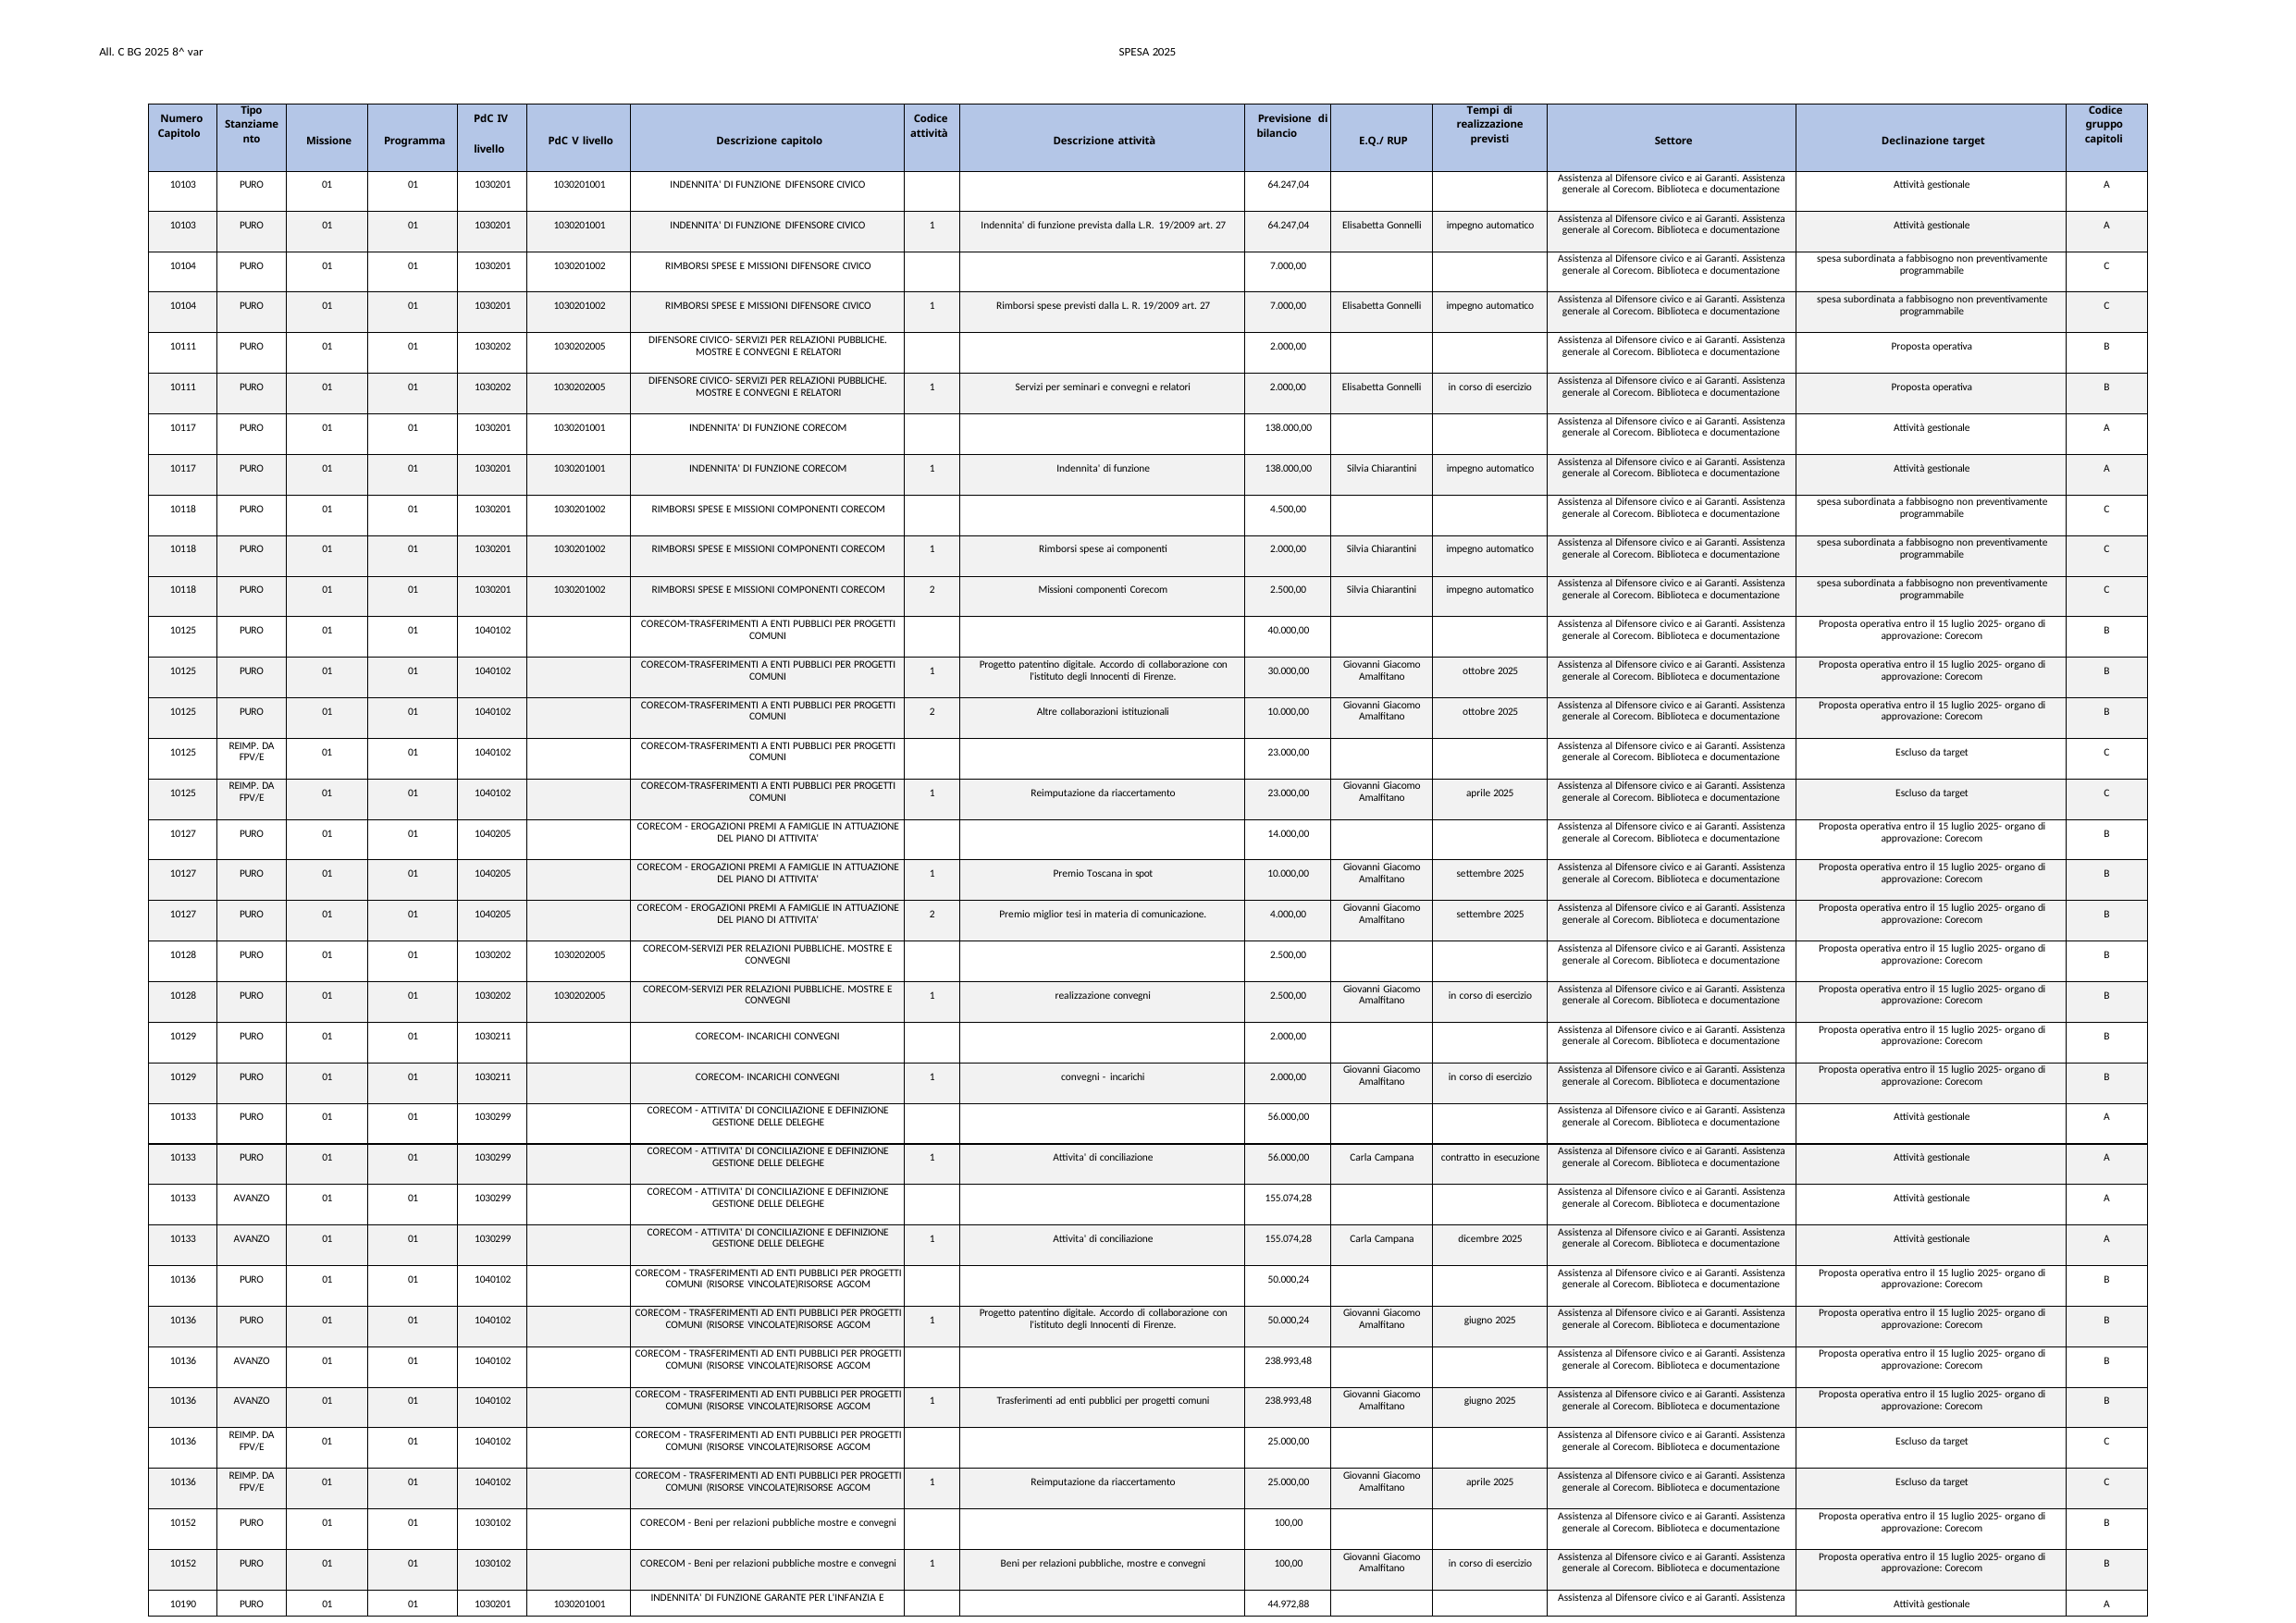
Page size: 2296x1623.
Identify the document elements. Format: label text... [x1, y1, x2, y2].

table_cell [905, 252, 959, 291]
table_cell REIMP. DA FPV/E [217, 780, 286, 819]
table_cell 2.000,00 [1245, 333, 1330, 373]
table_header E.Q./ RUP [1331, 105, 1432, 171]
table_cell Assistenza al Difensore civico e ai Garanti. Assistenza generale al Corecom. Biblioteca e documentazione [1548, 617, 1796, 657]
table_cell CORECOM-SERVIZI PER RELAZIONI PUBBLICHE. MOSTRE E CONVEGNI [631, 982, 904, 1022]
table_cell 56.000,00 [1245, 1145, 1330, 1184]
table_cell 1030201001 [527, 172, 630, 211]
table_cell Assistenza al Difensore civico e ai Garanti. Assistenza generale al Corecom. Biblioteca e documentazione [1548, 455, 1796, 495]
table_cell [1331, 1185, 1432, 1224]
table_cell 1030202005 [527, 941, 630, 981]
table_cell 1040102 [458, 658, 526, 697]
table_cell 01 [368, 1266, 457, 1306]
table_cell 50.000,24 [1245, 1266, 1330, 1306]
table_cell RIMBORSI SPESE E MISSIONI COMPONENTI CORECOM [631, 496, 904, 535]
table_cell 01 [287, 1307, 367, 1346]
table_cell [905, 820, 959, 859]
table_cell A [2067, 1225, 2147, 1265]
table_cell 1030201002 [527, 496, 630, 535]
table_cell [905, 496, 959, 535]
table_cell 01 [368, 455, 457, 495]
table_cell 10136 [149, 1347, 216, 1386]
table_cell A [2067, 1185, 2147, 1224]
table_cell 01 [368, 1428, 457, 1468]
table_cell 01 [287, 1509, 367, 1549]
table_cell 2 [905, 901, 959, 941]
table_cell 1030211 [458, 1023, 526, 1063]
table_header Previsione di bilancio [1245, 105, 1330, 171]
table_cell 1030299 [458, 1225, 526, 1265]
table_cell 01 [368, 1307, 457, 1346]
table_cell [527, 617, 630, 657]
table_cell 01 [287, 333, 367, 373]
table_cell [905, 1509, 959, 1549]
table_cell C [2067, 1469, 2147, 1508]
table_cell CORECOM - TRASFERIMENTI AD ENTI PUBBLICI PER PROGETTI COMUNI (RISORSE VINCOLATE)RISORSE AGCOM [631, 1347, 904, 1386]
table_cell 1 [905, 1145, 959, 1184]
table_cell 138.000,00 [1245, 414, 1330, 454]
table_cell 1030202 [458, 982, 526, 1022]
table_cell Assistenza al Difensore civico e ai Garanti. Assistenza generale al Corecom. Biblioteca e documentazione [1548, 820, 1796, 859]
table_cell [527, 1064, 630, 1102]
table_cell 1030201001 [527, 1591, 630, 1616]
table_cell [960, 172, 1244, 211]
table_cell INDENNITA' DI FUNZIONE CORECOM [631, 414, 904, 454]
table_cell Silvia Chiarantini [1331, 577, 1432, 616]
table_cell 1030202 [458, 941, 526, 981]
table_cell 01 [287, 1469, 367, 1508]
table_cell Attività gestionale [1796, 414, 2066, 454]
table_cell Indennita' di funzione [960, 455, 1244, 495]
table_cell 1 [905, 1225, 959, 1265]
table_cell Giovanni Giacomo Amalfitano [1331, 860, 1432, 900]
table_cell Proposta operativa [1796, 374, 2066, 413]
table_cell Giovanni Giacomo Amalfitano [1331, 1307, 1432, 1346]
table_cell 01 [368, 536, 457, 575]
table_cell 01 [368, 739, 457, 779]
table_cell 01 [287, 496, 367, 535]
table_cell Assistenza al Difensore civico e ai Garanti. Assistenza generale al Corecom. Biblioteca e documentazione [1548, 292, 1796, 332]
table_cell Proposta operativa entro il 15 luglio 2025- organo di approvazione: Corecom [1796, 1023, 2066, 1063]
table_cell [905, 1347, 959, 1386]
table_cell [1331, 1266, 1432, 1306]
table_cell INDENNITA' DI FUNZIONE DIFENSORE CIVICO [631, 172, 904, 211]
table_cell 1030201001 [527, 455, 630, 495]
table_cell Proposta operativa entro il 15 luglio 2025- organo di approvazione: Corecom [1796, 1347, 2066, 1386]
table_header PdC IV livello [458, 105, 526, 171]
table_cell Indennita' di funzione prevista dalla L.R. 19/2009 art. 27 [960, 212, 1244, 252]
table_cell [1433, 739, 1547, 779]
table_cell 01 [368, 172, 457, 211]
table_cell Escluso da target [1796, 1428, 2066, 1468]
table_cell DIFENSORE CIVICO- SERVIZI PER RELAZIONI PUBBLICHE. MOSTRE E CONVEGNI E RELATORI [631, 374, 904, 413]
table_cell [960, 1347, 1244, 1386]
table_cell 155.074,28 [1245, 1225, 1330, 1265]
table_cell [960, 941, 1244, 981]
table_cell [905, 333, 959, 373]
table_cell [1433, 252, 1547, 291]
table_cell 10125 [149, 617, 216, 657]
table_cell 1030201 [458, 536, 526, 575]
table_cell 1040205 [458, 860, 526, 900]
table_cell PURO [217, 212, 286, 252]
table_cell 1030201002 [527, 252, 630, 291]
table_cell in corso di esercizio [1433, 1064, 1547, 1102]
table_cell C [2067, 739, 2147, 779]
table_cell 01 [287, 455, 367, 495]
table_cell [1433, 496, 1547, 535]
table_cell 50.000,24 [1245, 1307, 1330, 1346]
table_cell 1030299 [458, 1104, 526, 1143]
table_cell AVANZO [217, 1347, 286, 1386]
table_cell [905, 1023, 959, 1063]
table_cell Servizi per seminari e convegni e relatori [960, 374, 1244, 413]
table_header Missione [287, 105, 367, 171]
table_cell 10.000,00 [1245, 860, 1330, 900]
table_cell 40.000,00 [1245, 617, 1330, 657]
table_cell [960, 252, 1244, 291]
table_cell PURO [217, 1145, 286, 1184]
table_cell [1433, 1428, 1547, 1468]
table_cell 10127 [149, 860, 216, 900]
table_cell 10136 [149, 1469, 216, 1508]
table_cell 2.500,00 [1245, 577, 1330, 616]
table_cell 1030299 [458, 1185, 526, 1224]
table_cell C [2067, 536, 2147, 575]
table_cell B [2067, 901, 2147, 941]
table_cell Assistenza al Difensore civico e ai Garanti. Assistenza generale al Corecom. Biblioteca e documentazione [1548, 414, 1796, 454]
table_cell 01 [368, 374, 457, 413]
table_cell 10103 [149, 172, 216, 211]
table_cell in corso di esercizio [1433, 1550, 1547, 1590]
table_cell A [2067, 212, 2147, 252]
table_cell 10125 [149, 780, 216, 819]
table_cell 1030299 [458, 1145, 526, 1184]
table_cell Giovanni Giacomo Amalfitano [1331, 1064, 1432, 1102]
table_cell Attività gestionale [1796, 212, 2066, 252]
table_cell 2.000,00 [1245, 374, 1330, 413]
table_cell CORECOM - Beni per relazioni pubbliche mostre e convegni [631, 1550, 904, 1590]
table_cell 10.000,00 [1245, 698, 1330, 738]
table_cell [1331, 1023, 1432, 1063]
table_cell 1030201 [458, 496, 526, 535]
table_cell Proposta operativa entro il 15 luglio 2025- organo di approvazione: Corecom [1796, 617, 2066, 657]
table_cell CORECOM - TRASFERIMENTI AD ENTI PUBBLICI PER PROGETTI COMUNI (RISORSE VINCOLATE)RISORSE AGCOM [631, 1266, 904, 1306]
table_cell 1040102 [458, 739, 526, 779]
table_cell PURO [217, 698, 286, 738]
table_cell 01 [287, 292, 367, 332]
table_cell 56.000,00 [1245, 1104, 1330, 1143]
table_cell 01 [368, 1023, 457, 1063]
table_cell 10127 [149, 901, 216, 941]
table_cell Trasferimenti ad enti pubblici per progetti comuni [960, 1388, 1244, 1427]
table_cell Attivita' di conciliazione [960, 1225, 1244, 1265]
table_cell [1331, 1347, 1432, 1386]
table_cell [1331, 252, 1432, 291]
table_cell [960, 414, 1244, 454]
table_cell Proposta operativa entro il 15 luglio 2025- organo di approvazione: Corecom [1796, 1266, 2066, 1306]
table_cell impegno automatico [1433, 212, 1547, 252]
table_cell Escluso da target [1796, 780, 2066, 819]
table_cell 1040102 [458, 780, 526, 819]
table_cell 1040102 [458, 1307, 526, 1346]
table_cell [1331, 1104, 1432, 1143]
table_cell CORECOM- INCARICHI CONVEGNI [631, 1023, 904, 1063]
table_cell 10128 [149, 941, 216, 981]
table_cell [1331, 617, 1432, 657]
table_cell 64.247,04 [1245, 172, 1330, 211]
table_cell 7.000,00 [1245, 292, 1330, 332]
table_cell 01 [287, 1550, 367, 1590]
table_cell CORECOM-TRASFERIMENTI A ENTI PUBBLICI PER PROGETTI COMUNI [631, 658, 904, 697]
table_cell 1030202 [458, 374, 526, 413]
table_cell INDENNITA' DI FUNZIONE DIFENSORE CIVICO [631, 212, 904, 252]
table_cell spesa subordinata a fabbisogno non preventivamente programmabile [1796, 252, 2066, 291]
table_cell [905, 172, 959, 211]
table_cell [1433, 617, 1547, 657]
table_cell 1030201 [458, 292, 526, 332]
table_cell 01 [368, 982, 457, 1022]
table_cell REIMP. DA FPV/E [217, 1428, 286, 1468]
table_cell Carla Campana [1331, 1225, 1432, 1265]
table_cell CORECOM-SERVIZI PER RELAZIONI PUBBLICHE. MOSTRE E CONVEGNI [631, 941, 904, 981]
table_cell CORECOM - TRASFERIMENTI AD ENTI PUBBLICI PER PROGETTI COMUNI (RISORSE VINCOLATE)RISORSE AGCOM [631, 1388, 904, 1427]
table_cell 1030201 [458, 212, 526, 252]
table_cell 1030201 [458, 577, 526, 616]
table_cell PURO [217, 455, 286, 495]
table_cell B [2067, 658, 2147, 697]
table_cell Reimputazione da riaccertamento [960, 1469, 1244, 1508]
table_cell 1030202005 [527, 982, 630, 1022]
table_cell [960, 1104, 1244, 1143]
table_cell [1331, 333, 1432, 373]
table_cell Assistenza al Difensore civico e ai Garanti. Assistenza generale al Corecom. Biblioteca e documentazione [1548, 982, 1796, 1022]
table_cell B [2067, 698, 2147, 738]
table_cell Elisabetta Gonnelli [1331, 212, 1432, 252]
table_cell B [2067, 1550, 2147, 1590]
table_cell 01 [287, 982, 367, 1022]
table_cell CORECOM - EROGAZIONI PREMI A FAMIGLIE IN ATTUAZIONE DEL PIANO DI ATTIVITA' [631, 820, 904, 859]
table_cell [1331, 1591, 1432, 1616]
table_cell CORECOM - ATTIVITA' DI CONCILIAZIONE E DEFINIZIONE GESTIONE DELLE DELEGHE [631, 1225, 904, 1265]
table_cell INDENNITA' DI FUNZIONE GARANTE PER L'INFANZIA E [631, 1591, 904, 1616]
table_cell Assistenza al Difensore civico e ai Garanti. Assistenza generale al Corecom. Biblioteca e documentazione [1548, 1428, 1796, 1468]
table_cell [1331, 414, 1432, 454]
table_cell contratto in esecuzione [1433, 1145, 1547, 1184]
table_cell Assistenza al Difensore civico e ai Garanti. Assistenza generale al Corecom. Biblioteca e documentazione [1548, 496, 1796, 535]
table_cell spesa subordinata a fabbisogno non preventivamente programmabile [1796, 577, 2066, 616]
table_cell A [2067, 1104, 2147, 1143]
table_cell 01 [287, 172, 367, 211]
table_cell [1433, 1185, 1547, 1224]
table_cell [1433, 1023, 1547, 1063]
table_cell Assistenza al Difensore civico e ai Garanti. Assistenza generale al Corecom. Biblioteca e documentazione [1548, 1266, 1796, 1306]
table_cell 01 [368, 1550, 457, 1590]
table_cell 10127 [149, 820, 216, 859]
table_cell PURO [217, 1509, 286, 1549]
table_cell 01 [368, 1591, 457, 1616]
table_cell Giovanni Giacomo Amalfitano [1331, 1469, 1432, 1508]
table_cell 01 [368, 577, 457, 616]
table_cell CORECOM-TRASFERIMENTI A ENTI PUBBLICI PER PROGETTI COMUNI [631, 780, 904, 819]
table_cell [527, 1550, 630, 1590]
table_cell Proposta operativa entro il 15 luglio 2025- organo di approvazione: Corecom [1796, 860, 2066, 900]
table_cell 01 [368, 1145, 457, 1184]
table_cell A [2067, 1591, 2147, 1616]
table_cell 1040102 [458, 1469, 526, 1508]
table_cell Proposta operativa entro il 15 luglio 2025- organo di approvazione: Corecom [1796, 658, 2066, 697]
table_header Tempi di realizzazione previsti [1433, 105, 1547, 171]
table_cell Assistenza al Difensore civico e ai Garanti. Assistenza generale al Corecom. Biblioteca e documentazione [1548, 658, 1796, 697]
table_cell 1 [905, 536, 959, 575]
table_cell 01 [287, 1266, 367, 1306]
table_cell CORECOM-TRASFERIMENTI A ENTI PUBBLICI PER PROGETTI COMUNI [631, 698, 904, 738]
table_cell A [2067, 172, 2147, 211]
table_cell Attività gestionale [1796, 1591, 2066, 1616]
table_cell in corso di esercizio [1433, 982, 1547, 1022]
table_cell impegno automatico [1433, 577, 1547, 616]
table_cell 1040102 [458, 1266, 526, 1306]
table_cell PURO [217, 1591, 286, 1616]
table_cell B [2067, 941, 2147, 981]
table_cell giugno 2025 [1433, 1307, 1547, 1346]
table_cell ottobre 2025 [1433, 658, 1547, 697]
table_cell 2.500,00 [1245, 982, 1330, 1022]
table_cell 1040102 [458, 1428, 526, 1468]
table_cell B [2067, 982, 2147, 1022]
table_cell Altre collaborazioni istituzionali [960, 698, 1244, 738]
table_cell 10133 [149, 1225, 216, 1265]
table_cell PURO [217, 820, 286, 859]
table_cell A [2067, 414, 2147, 454]
table_cell 01 [287, 414, 367, 454]
table_cell 01 [287, 860, 367, 900]
table_cell [905, 617, 959, 657]
table_cell 1040205 [458, 901, 526, 941]
table_cell giugno 2025 [1433, 1388, 1547, 1427]
table_cell [527, 1104, 630, 1143]
table_cell realizzazione convegni [960, 982, 1244, 1022]
table_cell Progetto patentino digitale. Accordo di collaborazione con l'istituto degli Innocenti di Firenze. [960, 1307, 1244, 1346]
table_cell 10152 [149, 1550, 216, 1590]
table_cell 1 [905, 860, 959, 900]
table_cell Premio Toscana in spot [960, 860, 1244, 900]
table_cell 01 [287, 1428, 367, 1468]
table_cell [527, 1347, 630, 1386]
table_cell [1331, 172, 1432, 211]
table_header Numero Capitolo [149, 105, 216, 171]
table_cell 25.000,00 [1245, 1469, 1330, 1508]
table_cell Assistenza al Difensore civico e ai Garanti. Assistenza generale al Corecom. Biblioteca e documentazione [1548, 1307, 1796, 1346]
table_cell [960, 1509, 1244, 1549]
table_cell 1030202005 [527, 333, 630, 373]
table_cell 1 [905, 212, 959, 252]
table_cell 01 [287, 577, 367, 616]
table_cell 01 [368, 1064, 457, 1102]
table_cell 01 [287, 252, 367, 291]
table_cell 01 [287, 1145, 367, 1184]
table_cell Assistenza al Difensore civico e ai Garanti. Assistenza generale al Corecom. Biblioteca e documentazione [1548, 1225, 1796, 1265]
table_cell Assistenza al Difensore civico e ai Garanti. Assistenza generale al Corecom. Biblioteca e documentazione [1548, 212, 1796, 252]
table_header Descrizione attività [960, 105, 1244, 171]
table_cell [905, 1428, 959, 1468]
table_cell Giovanni Giacomo Amalfitano [1331, 1550, 1432, 1590]
table_cell Assistenza al Difensore civico e ai Garanti. Assistenza generale al Corecom. Biblioteca e documentazione [1548, 536, 1796, 575]
table_cell [905, 1185, 959, 1224]
table_cell DIFENSORE CIVICO- SERVIZI PER RELAZIONI PUBBLICHE. MOSTRE E CONVEGNI E RELATORI [631, 333, 904, 373]
table_cell 44.972,88 [1245, 1591, 1330, 1616]
table_header Codice attività [905, 105, 959, 171]
table_cell Giovanni Giacomo Amalfitano [1331, 1388, 1432, 1427]
table_cell PURO [217, 1104, 286, 1143]
table_cell 1040102 [458, 698, 526, 738]
table_cell CORECOM- INCARICHI CONVEGNI [631, 1064, 904, 1102]
table_cell Assistenza al Difensore civico e ai Garanti. Assistenza generale al Corecom. Biblioteca e documentazione [1548, 860, 1796, 900]
table_cell 01 [368, 333, 457, 373]
table_cell 10118 [149, 536, 216, 575]
table_cell C [2067, 292, 2147, 332]
table_cell AVANZO [217, 1225, 286, 1265]
table_cell 10125 [149, 739, 216, 779]
table_cell 1030211 [458, 1064, 526, 1102]
table_cell 25.000,00 [1245, 1428, 1330, 1468]
table_cell 1040205 [458, 820, 526, 859]
table_cell 01 [287, 901, 367, 941]
table_cell 1 [905, 1469, 959, 1508]
table_cell in corso di esercizio [1433, 374, 1547, 413]
table_cell 100,00 [1245, 1550, 1330, 1590]
table_cell PURO [217, 1307, 286, 1346]
table_cell PURO [217, 658, 286, 697]
table_cell [905, 941, 959, 981]
table_cell 01 [368, 496, 457, 535]
table_cell PURO [217, 860, 286, 900]
table_cell CORECOM - EROGAZIONI PREMI A FAMIGLIE IN ATTUAZIONE DEL PIANO DI ATTIVITA' [631, 860, 904, 900]
table_cell 7.000,00 [1245, 252, 1330, 291]
table_cell 01 [287, 780, 367, 819]
table_cell [527, 1023, 630, 1063]
table_cell impegno automatico [1433, 455, 1547, 495]
table_cell 01 [368, 1185, 457, 1224]
table_cell 1030201 [458, 252, 526, 291]
table_cell 01 [368, 1225, 457, 1265]
table_cell settembre 2025 [1433, 901, 1547, 941]
table_cell 10136 [149, 1307, 216, 1346]
table_cell B [2067, 1347, 2147, 1386]
table_cell [527, 901, 630, 941]
table_cell [960, 617, 1244, 657]
table_cell Giovanni Giacomo Amalfitano [1331, 698, 1432, 738]
table_cell 4.000,00 [1245, 901, 1330, 941]
table_cell 1 [905, 1307, 959, 1346]
table_cell aprile 2025 [1433, 780, 1547, 819]
table_cell Silvia Chiarantini [1331, 536, 1432, 575]
table_cell [1331, 941, 1432, 981]
table_cell REIMP. DA FPV/E [217, 739, 286, 779]
table_cell 1040102 [458, 1347, 526, 1386]
table_cell Escluso da target [1796, 1469, 2066, 1508]
table_cell Assistenza al Difensore civico e ai Garanti. Assistenza generale al Corecom. Biblioteca e documentazione [1548, 1388, 1796, 1427]
table_cell Assistenza al Difensore civico e ai Garanti. Assistenza generale al Corecom. Biblioteca e documentazione [1548, 577, 1796, 616]
table_cell 1 [905, 982, 959, 1022]
table_cell 64.247,04 [1245, 212, 1330, 252]
table_cell PURO [217, 941, 286, 981]
table_cell [1433, 333, 1547, 373]
table_cell 10111 [149, 374, 216, 413]
table_cell 01 [287, 617, 367, 657]
table_cell 10136 [149, 1266, 216, 1306]
table_cell Rimborsi spese previsti dalla L. R. 19/2009 art. 27 [960, 292, 1244, 332]
table_cell PURO [217, 1064, 286, 1102]
table_cell 01 [287, 1347, 367, 1386]
table_cell 10133 [149, 1145, 216, 1184]
table_cell CORECOM-TRASFERIMENTI A ENTI PUBBLICI PER PROGETTI COMUNI [631, 739, 904, 779]
table_cell PURO [217, 292, 286, 332]
table_cell 238.993,48 [1245, 1388, 1330, 1427]
table_cell 2.000,00 [1245, 536, 1330, 575]
table_cell 01 [287, 1591, 367, 1616]
table_cell CORECOM - ATTIVITA' DI CONCILIAZIONE E DEFINIZIONE GESTIONE DELLE DELEGHE [631, 1145, 904, 1184]
table_cell [1433, 1104, 1547, 1143]
table_cell 10152 [149, 1509, 216, 1549]
table_cell 1030201002 [527, 292, 630, 332]
table_cell 10129 [149, 1064, 216, 1102]
table_cell 01 [368, 1104, 457, 1143]
table_header PdC V livello [527, 105, 630, 171]
table_cell RIMBORSI SPESE E MISSIONI COMPONENTI CORECOM [631, 577, 904, 616]
table_cell [960, 1591, 1244, 1616]
table_cell [1331, 1509, 1432, 1549]
table_cell 1 [905, 374, 959, 413]
table_cell C [2067, 496, 2147, 535]
table_cell Assistenza al Difensore civico e ai Garanti. Assistenza generale al Corecom. Biblioteca e documentazione [1548, 1064, 1796, 1102]
table_cell Silvia Chiarantini [1331, 455, 1432, 495]
table_cell CORECOM - ATTIVITA' DI CONCILIAZIONE E DEFINIZIONE GESTIONE DELLE DELEGHE [631, 1185, 904, 1224]
table_cell Giovanni Giacomo Amalfitano [1331, 901, 1432, 941]
table_cell 1030202 [458, 333, 526, 373]
table_cell PURO [217, 333, 286, 373]
table_cell Attività gestionale [1796, 455, 2066, 495]
table_cell 155.074,28 [1245, 1185, 1330, 1224]
table_cell [1433, 1266, 1547, 1306]
table_cell [1433, 1591, 1547, 1616]
table_cell A [2067, 1145, 2147, 1184]
table_cell 1 [905, 292, 959, 332]
table_cell B [2067, 1388, 2147, 1427]
table_cell B [2067, 1023, 2147, 1063]
table_cell B [2067, 1307, 2147, 1346]
table_cell 01 [368, 212, 457, 252]
table_cell 100,00 [1245, 1509, 1330, 1549]
table_cell [960, 1023, 1244, 1063]
table_cell Attivita' di conciliazione [960, 1145, 1244, 1184]
table_cell 1030102 [458, 1550, 526, 1590]
table_cell C [2067, 780, 2147, 819]
table_cell Elisabetta Gonnelli [1331, 374, 1432, 413]
table_cell Proposta operativa entro il 15 luglio 2025- organo di approvazione: Corecom [1796, 1064, 2066, 1102]
table_cell [1433, 414, 1547, 454]
table_cell PURO [217, 982, 286, 1022]
table_cell 2.000,00 [1245, 1064, 1330, 1102]
table_cell [1331, 820, 1432, 859]
table_cell 10103 [149, 212, 216, 252]
table_cell 238.993,48 [1245, 1347, 1330, 1386]
table_cell Assistenza al Difensore civico e ai Garanti. Assistenza generale al Corecom. Biblioteca e documentazione [1548, 374, 1796, 413]
table_cell 10118 [149, 496, 216, 535]
table_cell [1433, 1509, 1547, 1549]
table_cell Assistenza al Difensore civico e ai Garanti. Assistenza generale al Corecom. Biblioteca e documentazione [1548, 333, 1796, 373]
table_cell 23.000,00 [1245, 739, 1330, 779]
table_cell [527, 1469, 630, 1508]
table_cell 10190 [149, 1591, 216, 1616]
table_cell [905, 739, 959, 779]
table_cell RIMBORSI SPESE E MISSIONI DIFENSORE CIVICO [631, 292, 904, 332]
table_cell spesa subordinata a fabbisogno non preventivamente programmabile [1796, 496, 2066, 535]
table_cell impegno automatico [1433, 292, 1547, 332]
table_cell [527, 1185, 630, 1224]
table_cell Elisabetta Gonnelli [1331, 292, 1432, 332]
table_cell 01 [287, 1064, 367, 1102]
table_cell Rimborsi spese ai componenti [960, 536, 1244, 575]
table_cell [960, 820, 1244, 859]
table_cell CORECOM - Beni per relazioni pubbliche mostre e convegni [631, 1509, 904, 1549]
table_cell [527, 1266, 630, 1306]
table_cell PURO [217, 617, 286, 657]
table_cell 01 [287, 698, 367, 738]
table_cell Attività gestionale [1796, 172, 2066, 211]
table_cell 01 [287, 1388, 367, 1427]
table_cell 10125 [149, 658, 216, 697]
table_cell Proposta operativa entro il 15 luglio 2025- organo di approvazione: Corecom [1796, 1388, 2066, 1427]
table_cell [527, 820, 630, 859]
table_cell AVANZO [217, 1185, 286, 1224]
table_cell PURO [217, 901, 286, 941]
table_cell aprile 2025 [1433, 1469, 1547, 1508]
table_cell Giovanni Giacomo Amalfitano [1331, 780, 1432, 819]
table_cell Assistenza al Difensore civico e ai Garanti. Assistenza generale al Corecom. Biblioteca e documentazione [1548, 252, 1796, 291]
table_cell B [2067, 617, 2147, 657]
table_cell CORECOM-TRASFERIMENTI A ENTI PUBBLICI PER PROGETTI COMUNI [631, 617, 904, 657]
table_cell [960, 333, 1244, 373]
table_cell Assistenza al Difensore civico e ai Garanti. Assistenza generale al Corecom. Biblioteca e documentazione [1548, 1185, 1796, 1224]
table_cell 10125 [149, 698, 216, 738]
table_cell INDENNITA' DI FUNZIONE CORECOM [631, 455, 904, 495]
table_cell B [2067, 1509, 2147, 1549]
table_cell [960, 496, 1244, 535]
table_cell 1 [905, 780, 959, 819]
table_cell 01 [368, 414, 457, 454]
table_cell Assistenza al Difensore civico e ai Garanti. Assistenza generale al Corecom. Biblioteca e documentazione [1548, 1509, 1796, 1549]
table_cell Assistenza al Difensore civico e ai Garanti. Assistenza generale al Corecom. Biblioteca e documentazione [1548, 901, 1796, 941]
table_cell spesa subordinata a fabbisogno non preventivamente programmabile [1796, 536, 2066, 575]
table_cell 01 [368, 617, 457, 657]
table_cell 2 [905, 577, 959, 616]
table_cell 2.500,00 [1245, 941, 1330, 981]
table_cell 01 [287, 1185, 367, 1224]
table_cell Missioni componenti Corecom [960, 577, 1244, 616]
table_cell Proposta operativa entro il 15 luglio 2025- organo di approvazione: Corecom [1796, 1550, 2066, 1590]
table_cell 01 [287, 374, 367, 413]
table_cell 1040102 [458, 1388, 526, 1427]
table_cell PURO [217, 1266, 286, 1306]
table_cell C [2067, 1428, 2147, 1468]
table_cell 2 [905, 698, 959, 738]
table_cell 1030201002 [527, 577, 630, 616]
table_header Settore [1548, 105, 1796, 171]
table_cell 01 [368, 1388, 457, 1427]
table_cell 30.000,00 [1245, 658, 1330, 697]
table_cell Attività gestionale [1796, 1145, 2066, 1184]
table_cell 01 [287, 941, 367, 981]
table_cell [527, 1145, 630, 1184]
table_cell impegno automatico [1433, 536, 1547, 575]
table_cell PURO [217, 577, 286, 616]
table_cell REIMP. DA FPV/E [217, 1469, 286, 1508]
table_cell 10136 [149, 1428, 216, 1468]
table_cell 1030201001 [527, 212, 630, 252]
table_cell [527, 1388, 630, 1427]
table_cell [527, 1307, 630, 1346]
table_cell Proposta operativa entro il 15 luglio 2025- organo di approvazione: Corecom [1796, 698, 2066, 738]
table_cell [1433, 820, 1547, 859]
table_cell Assistenza al Difensore civico e ai Garanti. Assistenza generale al Corecom. Biblioteca e documentazione [1548, 1469, 1796, 1508]
table_cell Assistenza al Difensore civico e ai Garanti. Assistenza generale al Corecom. Biblioteca e documentazione [1548, 1550, 1796, 1590]
table_cell Proposta operativa [1796, 333, 2066, 373]
table_cell 10111 [149, 333, 216, 373]
table_cell 2.000,00 [1245, 1023, 1330, 1063]
table_cell [960, 1266, 1244, 1306]
table_cell Assistenza al Difensore civico e ai Garanti. Assistenza generale al Corecom. Biblioteca e documentazione [1548, 1023, 1796, 1063]
table_cell Proposta operativa entro il 15 luglio 2025- organo di approvazione: Corecom [1796, 982, 2066, 1022]
table_cell 01 [368, 658, 457, 697]
table_cell 4.500,00 [1245, 496, 1330, 535]
table_cell Assistenza al Difensore civico e ai Garanti. Assistenza generale al Corecom. Biblioteca e documentazione [1548, 1104, 1796, 1143]
table_cell 10117 [149, 455, 216, 495]
table_cell 01 [287, 1104, 367, 1143]
table_cell 01 [368, 1469, 457, 1508]
table_cell 01 [287, 658, 367, 697]
table_cell Proposta operativa entro il 15 luglio 2025- organo di approvazione: Corecom [1796, 901, 2066, 941]
table_cell 23.000,00 [1245, 780, 1330, 819]
table_cell Reimputazione da riaccertamento [960, 780, 1244, 819]
table_cell B [2067, 374, 2147, 413]
table_cell Proposta operativa entro il 15 luglio 2025- organo di approvazione: Corecom [1796, 941, 2066, 981]
table_cell Beni per relazioni pubbliche, mostre e convegni [960, 1550, 1244, 1590]
table_cell 10128 [149, 982, 216, 1022]
table_cell Assistenza al Difensore civico e ai Garanti. Assistenza generale al Corecom. Biblioteca e documentazione [1548, 1347, 1796, 1386]
table_cell [527, 658, 630, 697]
table_cell 01 [368, 780, 457, 819]
table_cell [527, 780, 630, 819]
table_cell C [2067, 577, 2147, 616]
table_cell 10133 [149, 1185, 216, 1224]
table_cell C [2067, 252, 2147, 291]
table_cell 1 [905, 1550, 959, 1590]
table_cell 01 [368, 901, 457, 941]
table_cell 1030201001 [527, 414, 630, 454]
table_cell 01 [287, 820, 367, 859]
table_cell PURO [217, 172, 286, 211]
table_cell 1 [905, 455, 959, 495]
table_cell Proposta operativa entro il 15 luglio 2025- organo di approvazione: Corecom [1796, 820, 2066, 859]
table_cell Giovanni Giacomo Amalfitano [1331, 658, 1432, 697]
table_cell B [2067, 1064, 2147, 1102]
table_cell 10117 [149, 414, 216, 454]
table_cell 1 [905, 1064, 959, 1102]
table_cell PURO [217, 252, 286, 291]
table_cell 1 [905, 658, 959, 697]
table_cell [1331, 1428, 1432, 1468]
table_cell convegni - incarichi [960, 1064, 1244, 1102]
table_cell [527, 1225, 630, 1265]
table_cell CORECOM - EROGAZIONI PREMI A FAMIGLIE IN ATTUAZIONE DEL PIANO DI ATTIVITA' [631, 901, 904, 941]
table_cell settembre 2025 [1433, 860, 1547, 900]
table_cell [527, 698, 630, 738]
table_cell Escluso da target [1796, 739, 2066, 779]
table_cell 01 [368, 860, 457, 900]
table_cell 1030201 [458, 172, 526, 211]
table_cell [905, 1104, 959, 1143]
table_cell spesa subordinata a fabbisogno non preventivamente programmabile [1796, 292, 2066, 332]
table_cell Progetto patentino digitale. Accordo di collaborazione con l'istituto degli Innocenti di Firenze. [960, 658, 1244, 697]
table_cell [960, 739, 1244, 779]
table_cell 1030201 [458, 1591, 526, 1616]
table_cell CORECOM - TRASFERIMENTI AD ENTI PUBBLICI PER PROGETTI COMUNI (RISORSE VINCOLATE)RISORSE AGCOM [631, 1307, 904, 1346]
table_cell Assistenza al Difensore civico e ai Garanti. Assistenza generale al Corecom. Biblioteca e documentazione [1548, 172, 1796, 211]
table_cell 10136 [149, 1388, 216, 1427]
table_cell Carla Campana [1331, 1145, 1432, 1184]
table_cell CORECOM - TRASFERIMENTI AD ENTI PUBBLICI PER PROGETTI COMUNI (RISORSE VINCOLATE)RISORSE AGCOM [631, 1428, 904, 1468]
table_cell 01 [368, 1509, 457, 1549]
table_cell Attività gestionale [1796, 1104, 2066, 1143]
table_cell [905, 1591, 959, 1616]
table_cell Premio miglior tesi in materia di comunicazione. [960, 901, 1244, 941]
table_cell PURO [217, 1023, 286, 1063]
table_cell PURO [217, 1550, 286, 1590]
table_cell 1 [905, 1388, 959, 1427]
table_cell 01 [368, 941, 457, 981]
table_cell 10104 [149, 252, 216, 291]
table_cell [527, 1509, 630, 1549]
table_cell Assistenza al Difensore civico e ai Garanti. Assistenza generale al Corecom. Biblioteca e documentazione [1548, 739, 1796, 779]
table_cell 1030202005 [527, 374, 630, 413]
table_cell Proposta operativa entro il 15 luglio 2025- organo di approvazione: Corecom [1796, 1509, 2066, 1549]
table_cell AVANZO [217, 1388, 286, 1427]
table_cell [1331, 496, 1432, 535]
table_cell 10104 [149, 292, 216, 332]
table_cell B [2067, 1266, 2147, 1306]
table_cell [1433, 172, 1547, 211]
table_cell Assistenza al Difensore civico e ai Garanti. Assistenza generale al Corecom. Biblioteca e documentazione [1548, 941, 1796, 981]
table_cell B [2067, 820, 2147, 859]
table_cell 1030201002 [527, 536, 630, 575]
table_cell 1040102 [458, 617, 526, 657]
table_cell PURO [217, 414, 286, 454]
table_cell 01 [368, 698, 457, 738]
table_header Programma [368, 105, 457, 171]
table_cell 10129 [149, 1023, 216, 1063]
table_cell 14.000,00 [1245, 820, 1330, 859]
table_cell RIMBORSI SPESE E MISSIONI COMPONENTI CORECOM [631, 536, 904, 575]
table_cell [905, 1266, 959, 1306]
table_cell 1030201 [458, 414, 526, 454]
table_cell 01 [368, 1347, 457, 1386]
table_cell Assistenza al Difensore civico e ai Garanti. Assistenza generale al Corecom. Biblioteca e documentazione [1548, 1145, 1796, 1184]
table_cell 138.000,00 [1245, 455, 1330, 495]
table_cell [905, 414, 959, 454]
table_cell [1433, 1347, 1547, 1386]
table_cell 01 [368, 820, 457, 859]
table_cell PURO [217, 496, 286, 535]
table_cell 01 [287, 1225, 367, 1265]
table_cell [960, 1428, 1244, 1468]
table_cell 01 [368, 292, 457, 332]
table_cell [527, 739, 630, 779]
table_cell [527, 1428, 630, 1468]
table_cell B [2067, 860, 2147, 900]
table_cell PURO [217, 536, 286, 575]
table_cell 01 [287, 212, 367, 252]
table_cell Assistenza al Difensore civico e ai Garanti. Assistenza [1548, 1591, 1796, 1616]
table_cell Assistenza al Difensore civico e ai Garanti. Assistenza generale al Corecom. Biblioteca e documentazione [1548, 698, 1796, 738]
table_cell 01 [287, 1023, 367, 1063]
table_cell PURO [217, 374, 286, 413]
table_cell [1433, 941, 1547, 981]
table_cell Proposta operativa entro il 15 luglio 2025- organo di approvazione: Corecom [1796, 1307, 2066, 1346]
table_cell Attività gestionale [1796, 1225, 2066, 1265]
table_cell A [2067, 455, 2147, 495]
table_cell ottobre 2025 [1433, 698, 1547, 738]
table_header Descrizione capitolo [631, 105, 904, 171]
table_cell B [2067, 333, 2147, 373]
table_header Tipo Stanziame nto [217, 105, 286, 171]
table_cell 01 [368, 252, 457, 291]
table_cell 10118 [149, 577, 216, 616]
table_cell 10133 [149, 1104, 216, 1143]
table_cell CORECOM - TRASFERIMENTI AD ENTI PUBBLICI PER PROGETTI COMUNI (RISORSE VINCOLATE)RISORSE AGCOM [631, 1469, 904, 1508]
table_cell Giovanni Giacomo Amalfitano [1331, 982, 1432, 1022]
table_cell CORECOM - ATTIVITA' DI CONCILIAZIONE E DEFINIZIONE GESTIONE DELLE DELEGHE [631, 1104, 904, 1143]
table_cell [527, 860, 630, 900]
table_cell [960, 1185, 1244, 1224]
table_header Codice gruppo capitoli [2067, 105, 2147, 171]
table_cell 01 [287, 739, 367, 779]
table_cell dicembre 2025 [1433, 1225, 1547, 1265]
table_cell Assistenza al Difensore civico e ai Garanti. Assistenza generale al Corecom. Biblioteca e documentazione [1548, 780, 1796, 819]
table_cell 1030102 [458, 1509, 526, 1549]
table_cell [1331, 739, 1432, 779]
table_cell 01 [287, 536, 367, 575]
table_header Declinazione target [1796, 105, 2066, 171]
table_cell 1030201 [458, 455, 526, 495]
table_cell Attività gestionale [1796, 1185, 2066, 1224]
table_cell RIMBORSI SPESE E MISSIONI DIFENSORE CIVICO [631, 252, 904, 291]
